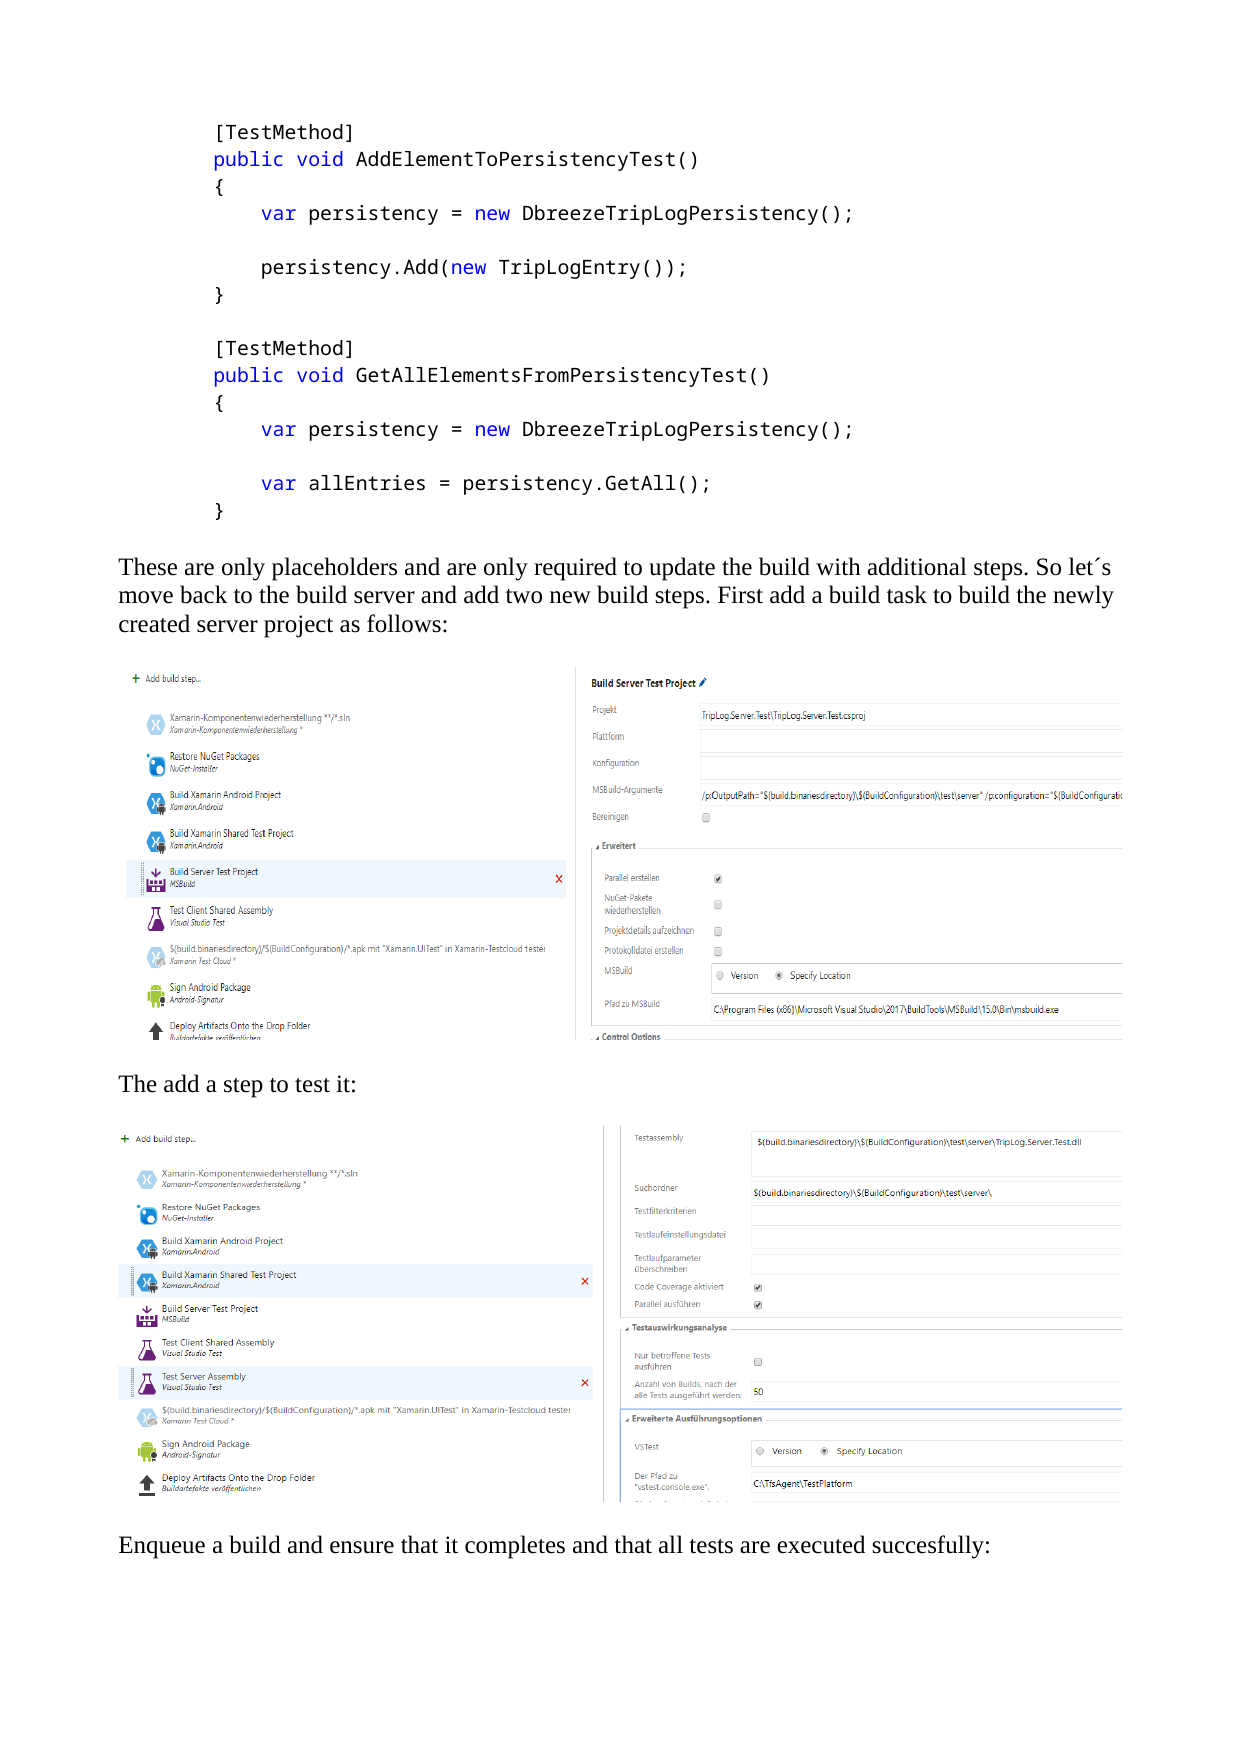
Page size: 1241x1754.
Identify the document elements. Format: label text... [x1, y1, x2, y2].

text Enqueue a build and ensure that it completes and that all tests are executed succesfully: [118, 1530, 1122, 1559]
text var allEntries = persistency.GetAll(); [118, 469, 1122, 496]
text [TestMethod] [118, 334, 1122, 361]
picture [118, 1126, 1123, 1502]
text public void AddElementToPersistencyTest() [118, 145, 1122, 172]
text { [118, 172, 1122, 199]
text } [118, 280, 1122, 307]
text The add a step to test it: [118, 1069, 1122, 1097]
picture [118, 666, 1123, 1040]
text } [118, 496, 1122, 523]
text persistency.Add(new TripLogEntry()); [118, 253, 1122, 280]
text var persistency = new DbreezeTripLogPersistency(); [118, 199, 1122, 226]
text [TestMethod] [118, 118, 1122, 145]
text var persistency = new DbreezeTripLogPersistency(); [118, 415, 1122, 442]
text { [118, 388, 1122, 415]
text These are only placeholders and are only required to update the build with additional steps. So let´s move back to the build server and add two new build steps. First add a build task to build the newly created server project as follows: [118, 552, 1122, 638]
text public void GetAllElementsFromPersistencyTest() [118, 361, 1122, 388]
